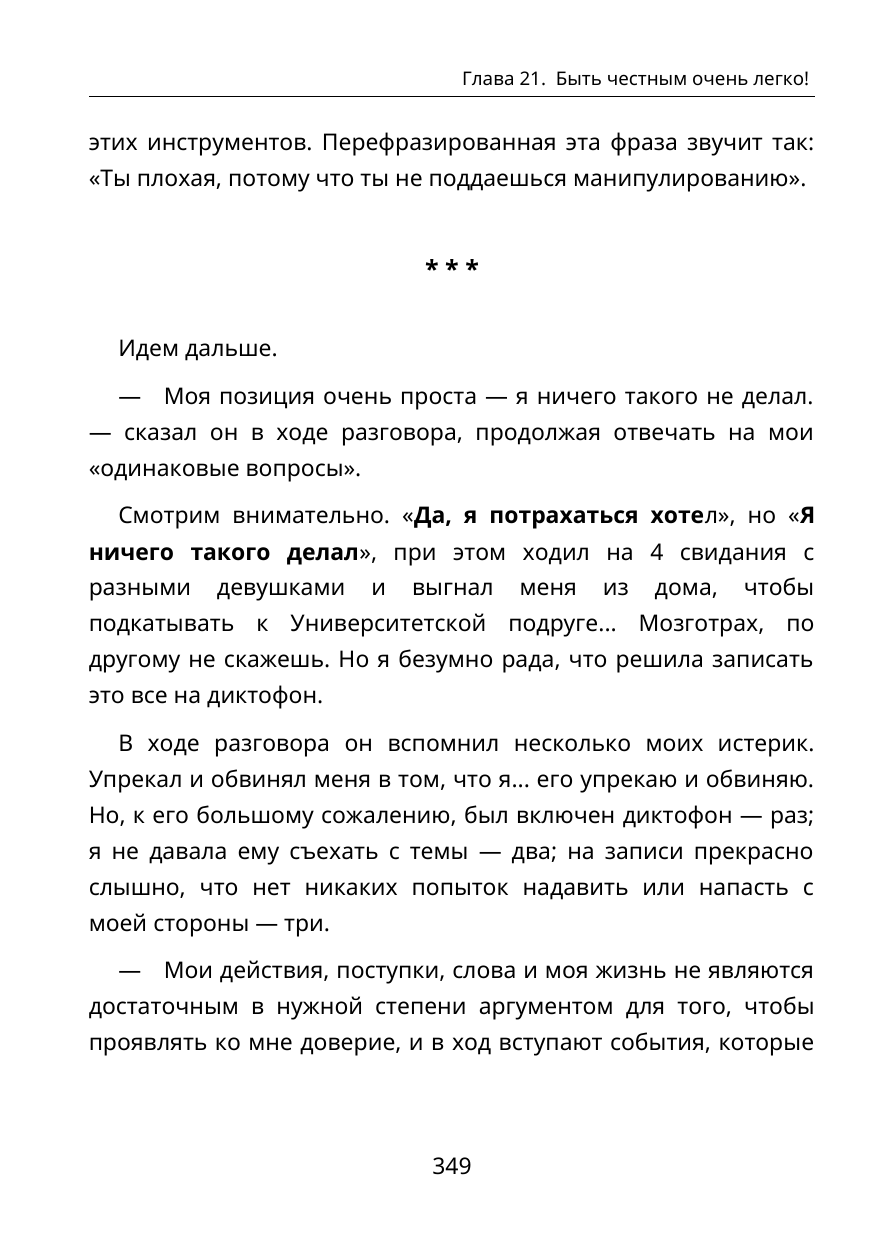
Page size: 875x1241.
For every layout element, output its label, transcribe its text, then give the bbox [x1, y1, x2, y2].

text Смотрим внимательно. «Да, я потрахаться хотел», но «Я ничего такого делал», при этом ходил на 4 свидания с разными девушками и выгнал меня из дома, чтобы подкатывать к Университетской подруге... Мозготрах, по другому не скажешь. Но я безумно рада, что решила записать это все на диктофон. [88, 499, 815, 710]
list Моя позиция очень проста — я ничего такого не делал. — сказал он в ходе разговора, продолжая отвечать на мои «одинаковые вопросы». [88, 380, 815, 483]
text В ходе разговора он вспомнил несколько моих истерик. Упрекал и обвинял меня в том, что я... его упрекаю и обвиняю. Но, к его большому сожалению, был включен диктофон — раз; я не давала ему съехать с темы — два; на записи прекрасно слышно, что нет никаких попыток надавить или напасть с моей стороны — три. [88, 727, 815, 938]
text Идем дальше. [88, 332, 815, 363]
subtitle * * * [88, 251, 815, 285]
list Мои действия, поступки, слова и моя жизнь не являются достаточным в нужной степени аргументом для того, чтобы проявлять ко мне доверие, и в ход вступают события, которые [88, 954, 815, 1057]
text этих инструментов. Перефразированная эта фраза звучит так: «Ты плохая, потому что ты не поддаешься манипулированию». [88, 126, 815, 193]
